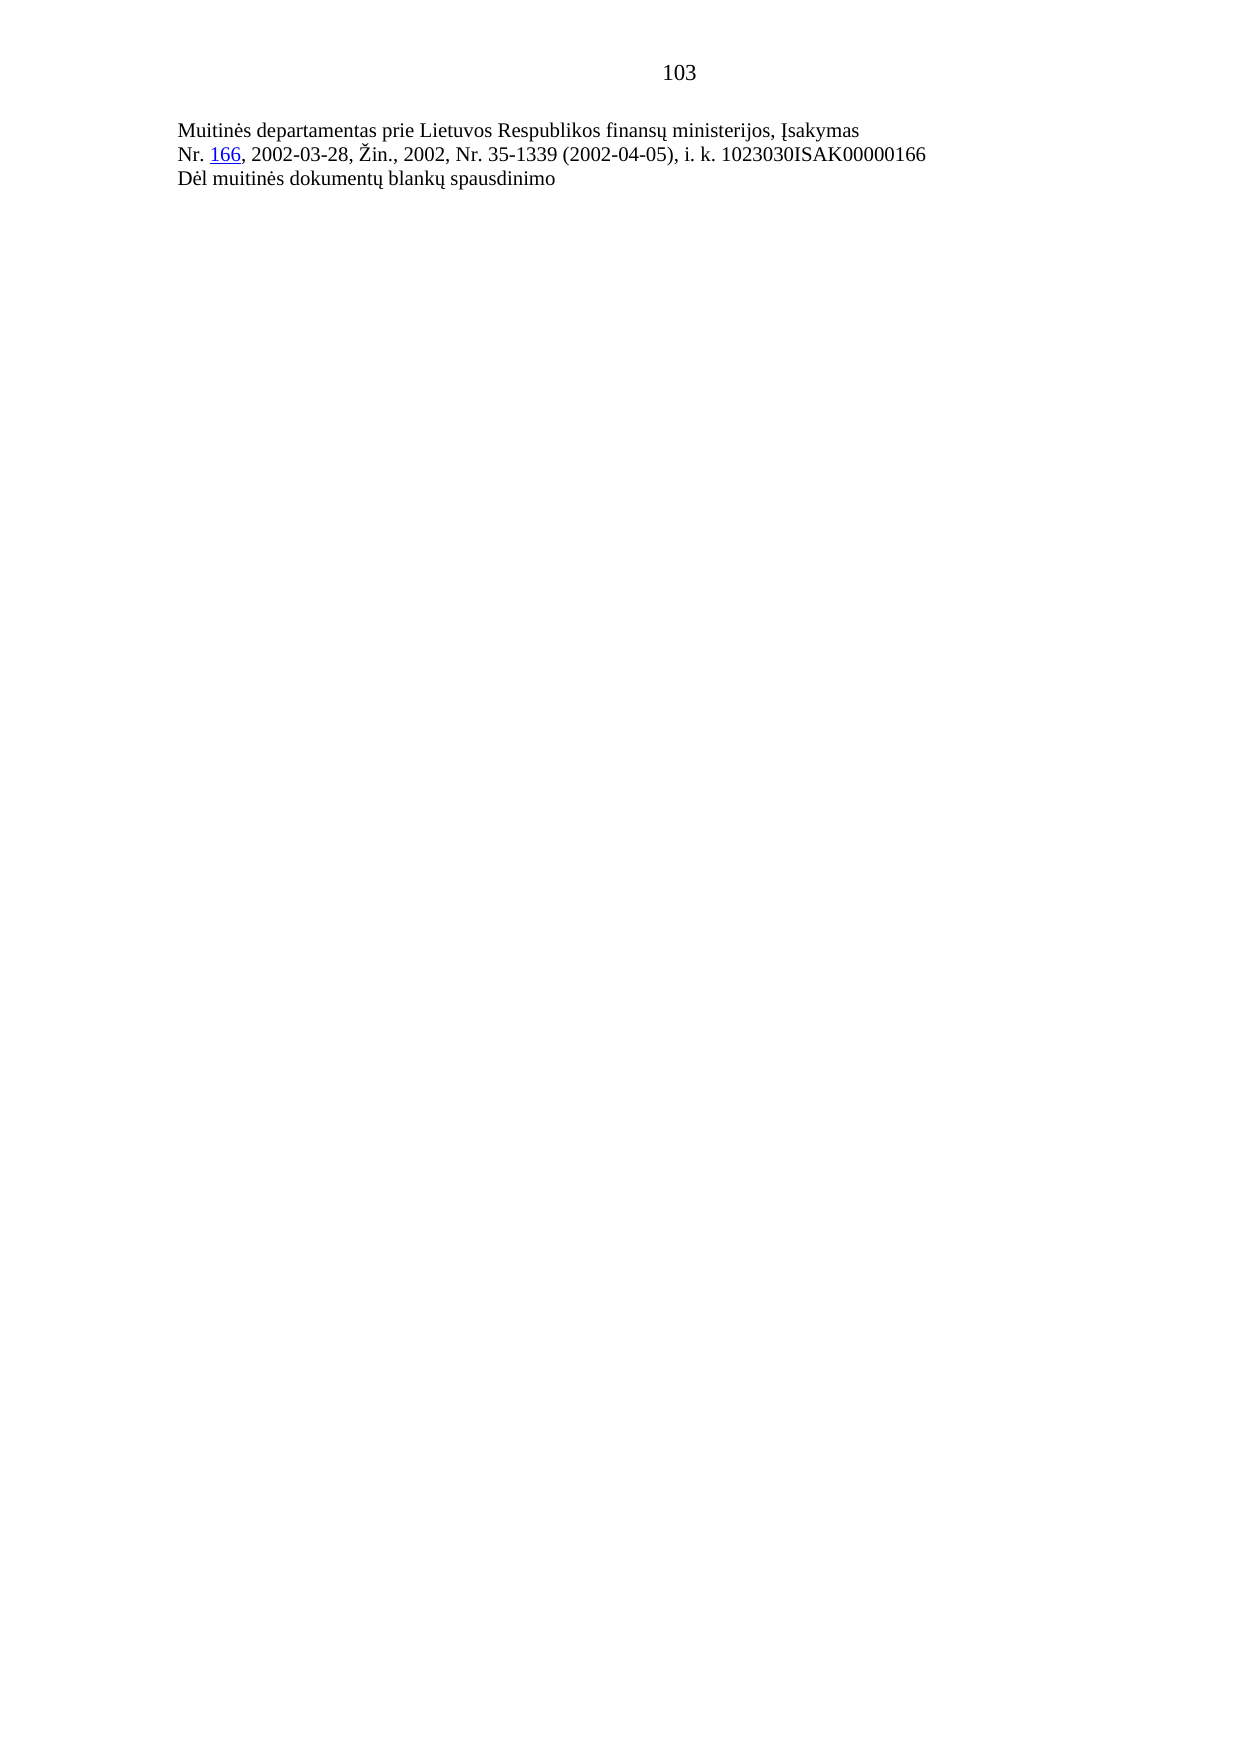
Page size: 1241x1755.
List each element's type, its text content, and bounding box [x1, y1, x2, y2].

text Nr. 166, 2002-03-28, Žin., 2002, Nr. 35-1339 (2002-04-05), i. k. 1023030ISAK00000166 [177, 142, 1181, 166]
text Muitinės departamentas prie Lietuvos Respublikos finansų ministerijos, Įsakymas [177, 118, 1181, 142]
text Dėl muitinės dokumentų blankų spausdinimo [177, 166, 1181, 190]
